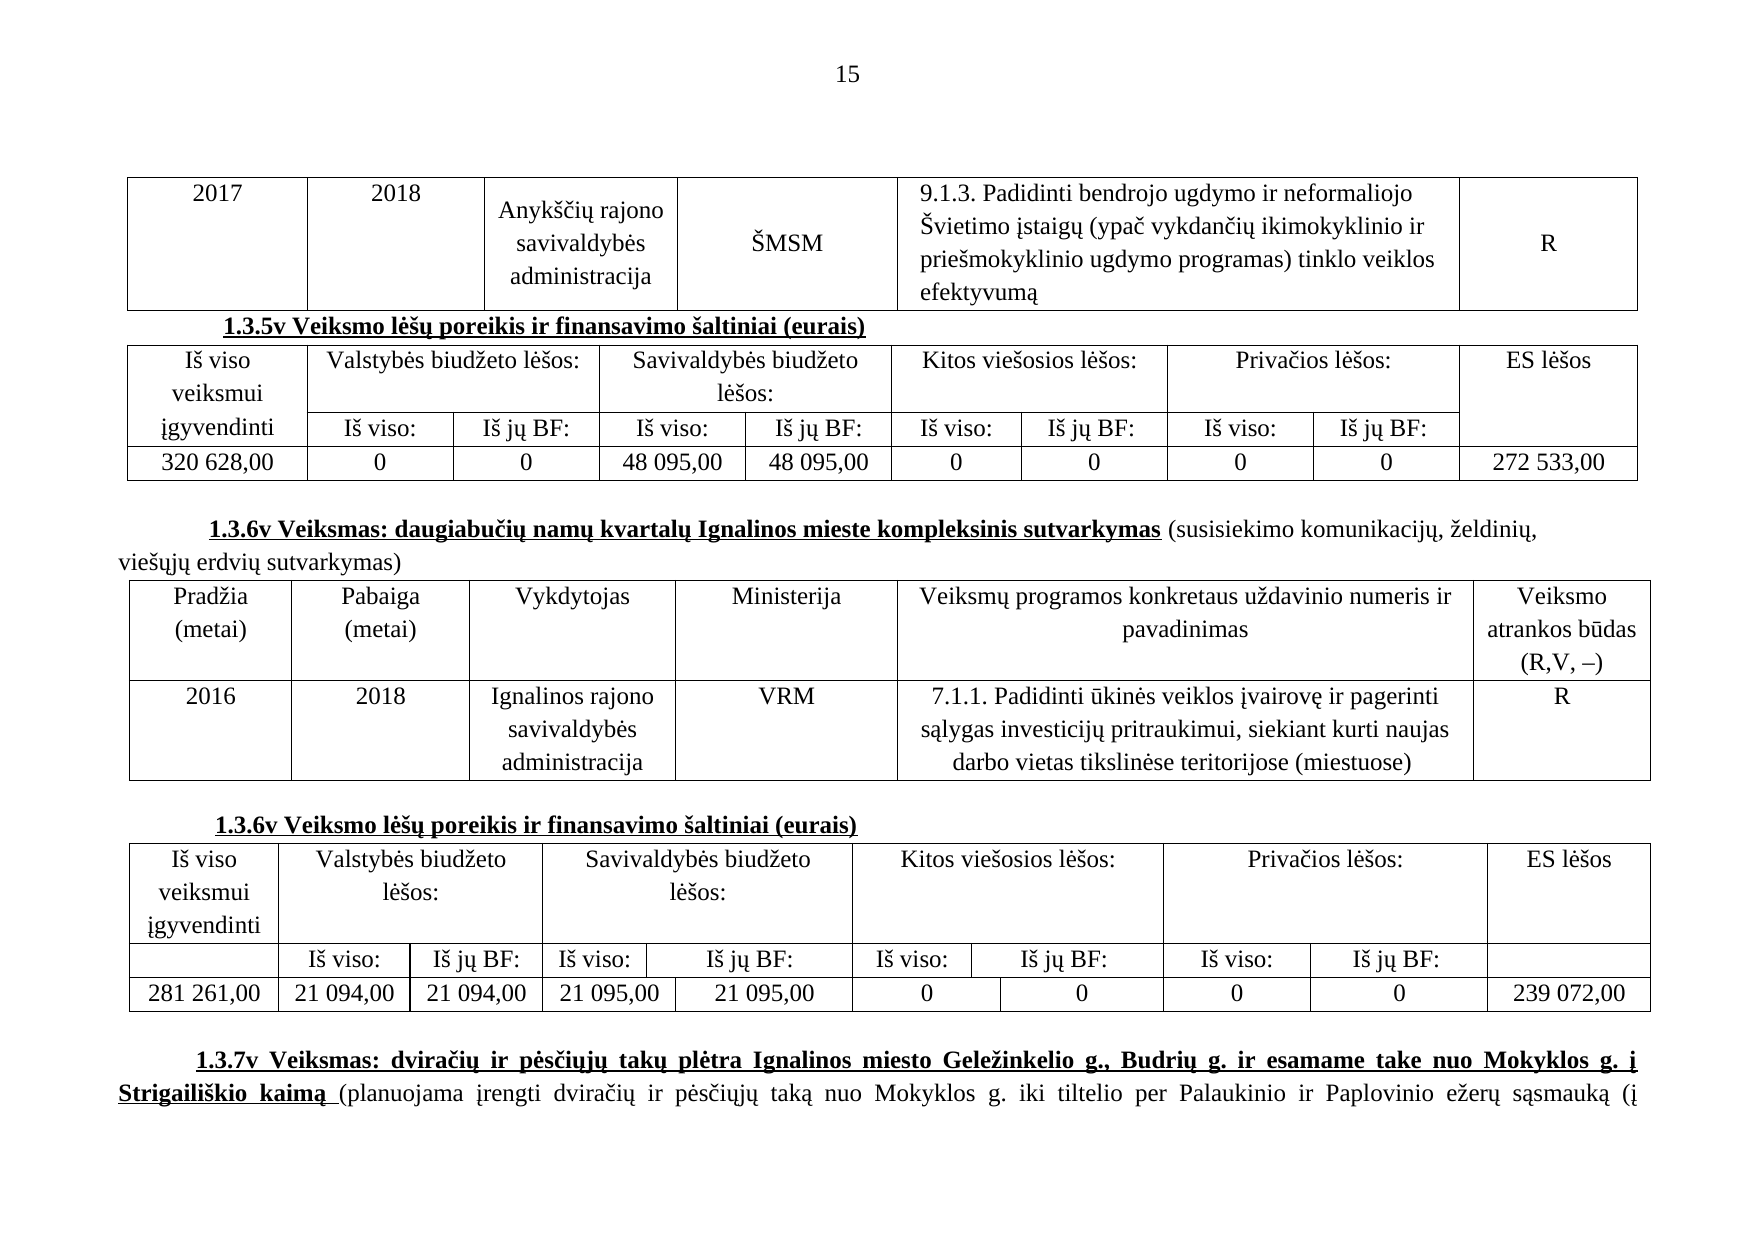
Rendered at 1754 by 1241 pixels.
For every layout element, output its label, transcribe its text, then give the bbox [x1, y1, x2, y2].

table_cell Iš viso: [853, 944, 971, 977]
table_cell Iš jų BF: [411, 944, 542, 977]
table_cell Iš viso: [543, 944, 646, 977]
table_cell 281 261,00 [130, 978, 278, 1011]
table_cell Iš jų BF: [1314, 413, 1459, 446]
table_cell 2016 [130, 681, 291, 780]
table_cell 21 094,00 [279, 978, 409, 1011]
table_cell ŠMSM [678, 178, 897, 310]
table_cell 2017 [128, 178, 307, 310]
table_cell Valstybės biudžeto lėšos: [308, 346, 599, 412]
table_cell [130, 944, 278, 977]
table_header Valstybės biudžeto lėšos: [279, 844, 542, 943]
table_cell 7.1.1. Padidinti ūkinės veiklos įvairovę ir pagerinti sąlygas investicijų pritraukimui, siekiant kurti naujas darbo vietas tikslinėse teritorijose (miestuose) [898, 681, 1473, 780]
table_cell Privačios lėšos: [1168, 346, 1459, 412]
table_cell 21 094,00 [411, 978, 542, 1011]
table_cell Ignalinos rajono savivaldybės administracija [470, 681, 675, 780]
text 1.3.6v Veiksmo lėšų poreikis ir finansavimo šaltiniai (eurais) [118, 810, 1577, 838]
table_header Iš viso veiksmui įgyvendinti [130, 844, 278, 943]
table_header 9.1.3. Padidinti bendrojo ugdymo ir neformaliojo Švietimo įstaigų (ypač vykdančių ikimokyklinio ir priešmokyklinio ugdymo programas) tinklo veiklos efektyvumą [909, 178, 1459, 310]
table_cell 0 [853, 978, 1000, 1011]
table_cell 0 [308, 447, 453, 480]
table_cell Iš viso veiksmui įgyvendinti [128, 346, 307, 446]
table_cell Iš viso: [279, 944, 409, 977]
table_cell 21 095,00 [543, 978, 675, 1011]
table_header Pradžia (metai) [130, 581, 291, 680]
table_cell Iš jų BF: [454, 413, 599, 446]
table_cell 272 533,00 [1460, 447, 1637, 480]
table_cell 48 095,00 [600, 447, 745, 480]
table_cell Iš viso: [1164, 944, 1310, 977]
table_cell Iš jų BF: [647, 944, 852, 977]
table_cell VRM [676, 681, 897, 780]
table_cell Iš jų BF: [972, 944, 1163, 977]
table_cell 0 [892, 447, 1021, 480]
table_cell 0 [1164, 978, 1310, 1011]
table_header Veiksmų programos konkretaus uždavinio numeris ir pavadinimas [898, 581, 1473, 680]
table_cell 239 072,00 [1488, 978, 1650, 1011]
table_header Kitos viešosios lėšos: [853, 844, 1163, 943]
table_header Privačios lėšos: [1164, 844, 1487, 943]
table_cell Iš jų BF: [1022, 413, 1167, 446]
table_cell [1488, 944, 1650, 977]
table_cell 0 [1001, 978, 1163, 1011]
table_cell ES lėšos [1460, 346, 1637, 446]
table_header Vykdytojas [470, 581, 675, 680]
table_cell Iš jų BF: [1311, 944, 1487, 977]
table_cell 0 [1168, 447, 1313, 480]
table_cell Iš jų BF: [746, 413, 891, 446]
table_cell Anykščių rajono savivaldybės administracija [485, 178, 677, 310]
text 1.3.6v Veiksmas: daugiabučių namų kvartalų Ignalinos mieste kompleksinis sutvarkymas (susisiekimo komunikacijų, želdinių, viešųjų erdvių sutvarkymas) [118, 514, 1577, 576]
table_cell 2018 [292, 681, 469, 780]
table_header Veiksmo atrankos būdas (R,V, –) [1474, 581, 1650, 680]
table_header Ministerija [676, 581, 897, 680]
table_cell Iš viso: [892, 413, 1021, 446]
table_cell R [1460, 178, 1637, 310]
table_cell [898, 178, 909, 310]
table_cell Savivaldybės biudžeto lėšos: [600, 346, 891, 412]
table_cell 0 [1022, 447, 1167, 480]
table_cell Iš viso: [600, 413, 745, 446]
table_cell 1.3.5v Veiksmo lėšų poreikis ir finansavimo šaltiniai (eurais) [128, 311, 1563, 344]
table_cell 0 [1311, 978, 1487, 1011]
table_cell 21 095,00 [676, 978, 852, 1011]
text 1.3.7v Veiksmas: dviračių ir pėsčiųjų takų plėtra Ignalinos miesto Geležinkelio g., Budrių g. ir esamame take nuo Mokyklos g. į Strigailiškio kaimą (planuojama įrengti dviračių ir pėsčiųjų taką nuo Mokyklos g. iki tiltelio per Palaukinio ir Paplovinio ežerų sąsmauką (į [118, 1045, 1639, 1107]
table_cell R [1474, 681, 1650, 780]
table_header ES lėšos [1488, 844, 1650, 943]
table_cell Iš viso: [1168, 413, 1313, 446]
table_cell 0 [1314, 447, 1459, 480]
table_cell 320 628,00 [128, 447, 307, 480]
table_cell 48 095,00 [746, 447, 891, 480]
table_header Savivaldybės biudžeto lėšos: [543, 844, 852, 943]
table_cell [1563, 311, 1637, 344]
table_cell Iš viso: [308, 413, 453, 446]
table_cell 2018 [308, 178, 484, 310]
table_cell 0 [454, 447, 599, 480]
table_cell Kitos viešosios lėšos: [892, 346, 1167, 412]
table_header Pabaiga (metai) [292, 581, 469, 680]
